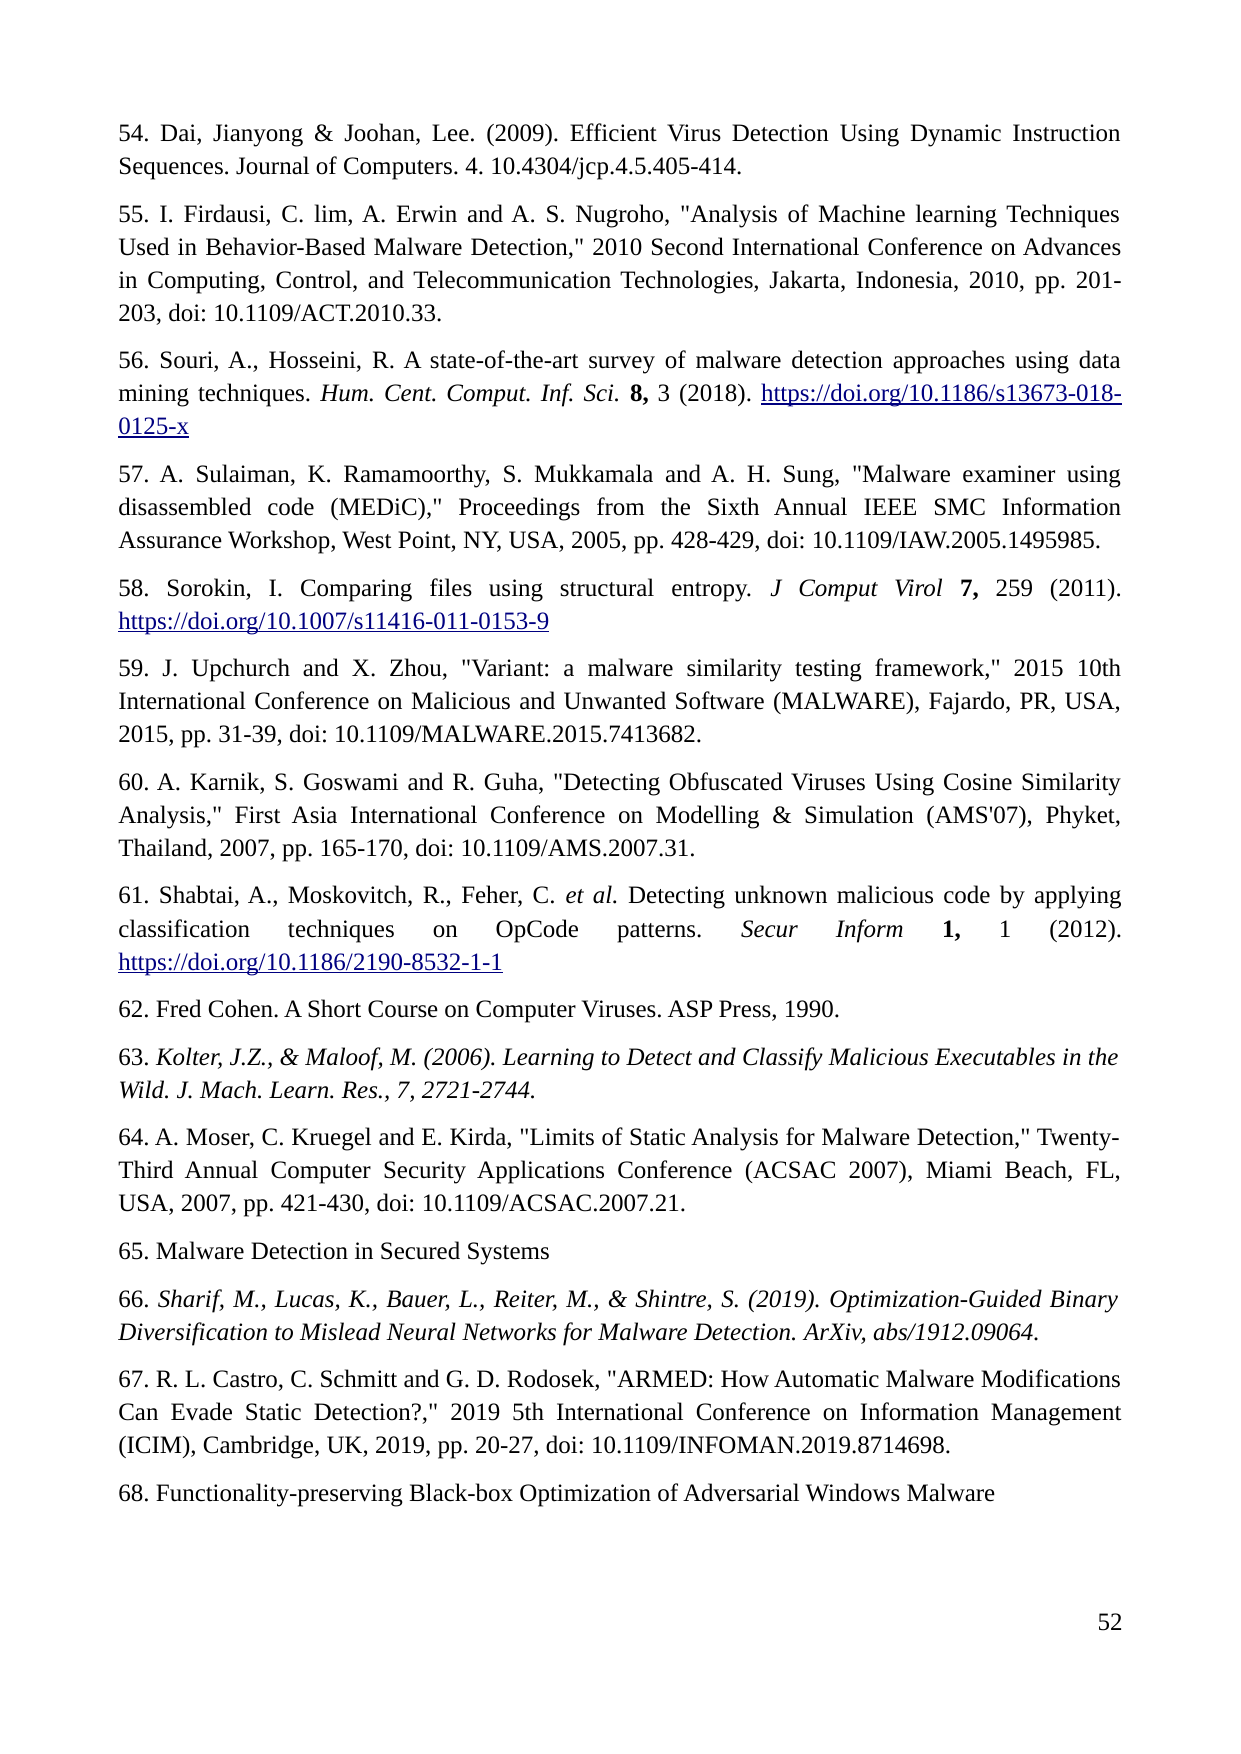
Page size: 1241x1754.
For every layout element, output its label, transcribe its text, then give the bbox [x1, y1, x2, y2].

text 61. Shabtai, A., Moskovitch, R., Feher, C. et al. Detecting unknown malicious code by applying classification techniques on OpCode patterns. Secur Inform 1, 1 (2012). https://doi.org/10.1186/2190-8532-1-1 [118, 881, 1122, 975]
text 65. Malware Detection in Secured Systems [118, 1236, 1122, 1265]
text 63. Kolter, J.Z., & Maloof, M. (2006). Learning to Detect and Classify Malicious Executables in the Wild. J. Mach. Learn. Res., 7, 2721-2744. [118, 1042, 1122, 1104]
text 64. A. Moser, C. Kruegel and E. Kirda, "Limits of Static Analysis for Malware Detection," Twenty-Third Annual Computer Security Applications Conference (ACSAC 2007), Miami Beach, FL, USA, 2007, pp. 421-430, doi: 10.1109/ACSAC.2007.21. [118, 1122, 1122, 1217]
text 54. Dai, Jianyong & Joohan, Lee. (2009). Efficient Virus Detection Using Dynamic Instruction Sequences. Journal of Computers. 4. 10.4304/jcp.4.5.405-414. [118, 118, 1122, 180]
text 62. Fred Cohen. A Short Course on Computer Viruses. ASP Press, 1990. [118, 994, 1122, 1023]
text 68. Functionality-preserving Black-box Optimization of Adversarial Windows Malware [118, 1478, 1122, 1507]
text 67. R. L. Castro, C. Schmitt and G. D. Rodosek, "ARMED: How Automatic Malware Modifications Can Evade Static Detection?," 2019 5th International Conference on Information Management (ICIM), Cambridge, UK, 2019, pp. 20-27, doi: 10.1109/INFOMAN.2019.8714698. [118, 1364, 1122, 1459]
text 66. Sharif, M., Lucas, K., Bauer, L., Reiter, M., & Shintre, S. (2019). Optimization-Guided Binary Diversification to Mislead Neural Networks for Malware Detection. ArXiv, abs/1912.09064. [118, 1284, 1122, 1346]
text 59. J. Upchurch and X. Zhou, "Variant: a malware similarity testing framework," 2015 10th International Conference on Malicious and Unwanted Software (MALWARE), Fajardo, PR, USA, 2015, pp. 31-39, doi: 10.1109/MALWARE.2015.7413682. [118, 653, 1122, 748]
text 55. I. Firdausi, C. lim, A. Erwin and A. S. Nugroho, "Analysis of Machine learning Techniques Used in Behavior-Based Malware Detection," 2010 Second International Conference on Advances in Computing, Control, and Telecommunication Technologies, Jakarta, Indonesia, 2010, pp. 201-203, doi: 10.1109/ACT.2010.33. [118, 199, 1122, 327]
text 56. Souri, A., Hosseini, R. A state-of-the-art survey of malware detection approaches using data mining techniques. Hum. Cent. Comput. Inf. Sci. 8, 3 (2018). https://doi.org/10.1186/s13673-018-0125-x [118, 345, 1122, 440]
text 58. Sorokin, I. Comparing files using structural entropy. J Comput Virol 7, 259 (2011). https://doi.org/10.1007/s11416-011-0153-9 [118, 573, 1122, 634]
text 57. A. Sulaiman, K. Ramamoorthy, S. Mukkamala and A. H. Sung, "Malware examiner using disassembled code (MEDiC)," Proceedings from the Sixth Annual IEEE SMC Information Assurance Workshop, West Point, NY, USA, 2005, pp. 428-429, doi: 10.1109/IAW.2005.1495985. [118, 459, 1122, 554]
text 60. A. Karnik, S. Goswami and R. Guha, "Detecting Obfuscated Viruses Using Cosine Similarity Analysis," First Asia International Conference on Modelling & Simulation (AMS'07), Phyket, Thailand, 2007, pp. 165-170, doi: 10.1109/AMS.2007.31. [118, 767, 1122, 862]
